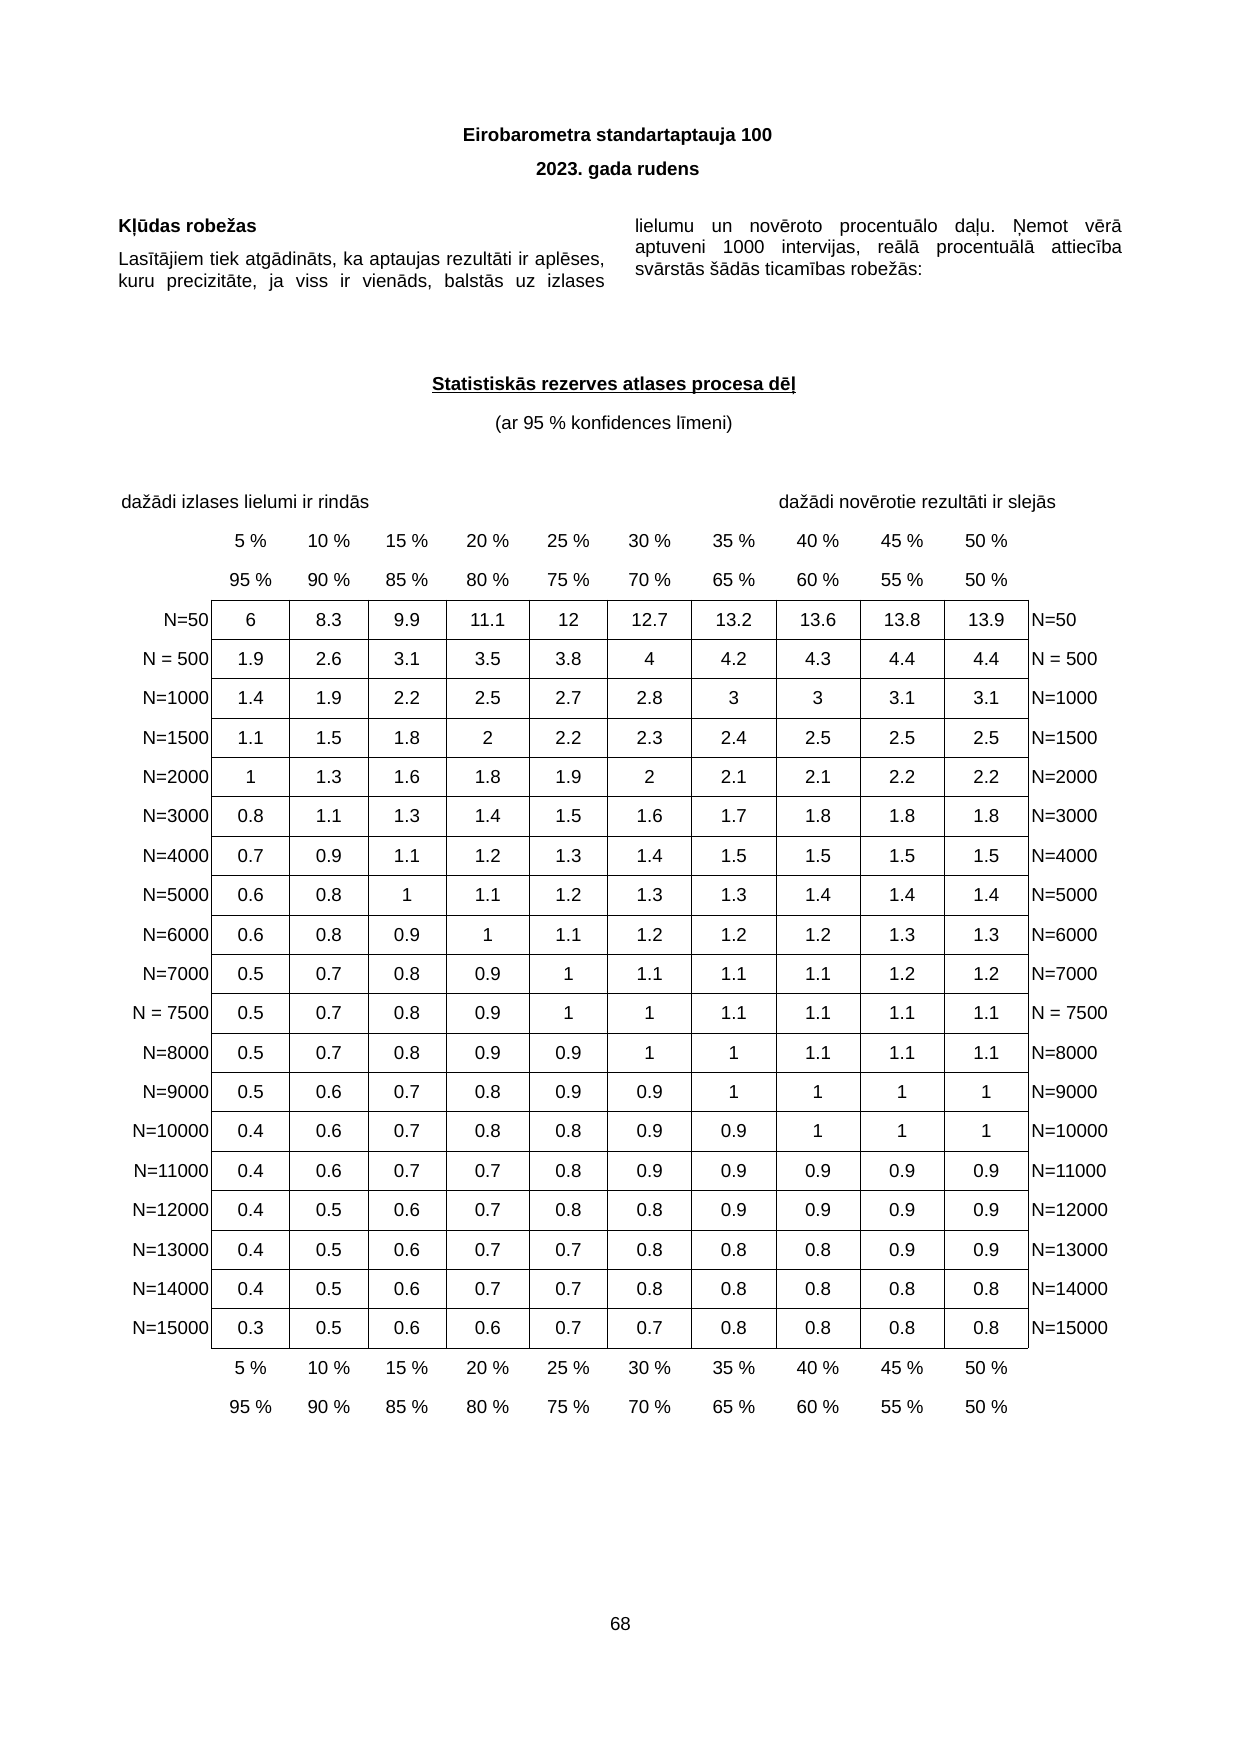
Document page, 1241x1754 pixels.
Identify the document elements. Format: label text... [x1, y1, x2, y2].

table_cell 1,4 [212, 679, 289, 718]
table_cell 0,8 [692, 1231, 776, 1269]
table_cell [290, 403, 368, 442]
table_cell N=15000 [1029, 1308, 1122, 1348]
table_cell 0,9 [777, 1152, 860, 1190]
table_cell 2,6 [290, 640, 368, 678]
table_cell [529, 482, 607, 521]
table_cell N=3000 [1029, 796, 1122, 836]
table_cell 1,4 [945, 876, 1028, 914]
table_cell 40 % [776, 1349, 860, 1387]
table_cell 2,1 [692, 758, 776, 796]
table_cell N=11000 [1029, 1151, 1122, 1190]
table_cell [860, 403, 944, 442]
table_cell [607, 482, 691, 521]
table_cell 95 % [211, 560, 289, 599]
table_cell [118, 560, 211, 599]
table_cell 80 % [446, 1387, 529, 1426]
table_cell 0,5 [212, 1073, 289, 1111]
table_cell 2,5 [861, 719, 944, 757]
table_header [860, 364, 944, 403]
table_cell N = 500 [1029, 639, 1122, 678]
table_cell 1,3 [369, 797, 446, 836]
table_cell [1028, 1348, 1122, 1387]
table_cell 1,4 [777, 876, 860, 914]
table_cell 25 % [529, 521, 607, 560]
table_cell 3,1 [369, 640, 446, 678]
table_cell [1028, 521, 1122, 560]
table_cell 0,8 [777, 1231, 860, 1269]
table_cell 1,1 [530, 916, 607, 954]
table_cell 0,9 [447, 955, 529, 993]
table_cell 1,2 [777, 916, 860, 954]
table_cell 0,9 [861, 1152, 944, 1190]
table_cell 0,4 [212, 1112, 289, 1151]
table_cell 0,8 [447, 1112, 529, 1151]
table_cell 0,9 [777, 1191, 860, 1229]
table_cell 20 % [446, 521, 529, 560]
table_cell 1 [608, 1034, 691, 1072]
table_cell 0,9 [369, 916, 446, 954]
table_cell 12,7 [608, 601, 691, 639]
table_cell 15 % [368, 1349, 446, 1387]
table_cell 1,1 [692, 955, 776, 993]
table_cell 85 % [368, 560, 446, 599]
table_cell [368, 443, 446, 482]
table_cell [944, 443, 1028, 482]
table_cell 1,7 [692, 797, 776, 836]
table_cell 6 [212, 601, 289, 639]
table_cell 1,3 [290, 758, 368, 796]
table_cell 55 % [860, 560, 944, 599]
table_cell 2,1 [777, 758, 860, 796]
table_cell 1,2 [447, 837, 529, 875]
table_header [118, 364, 211, 403]
table_cell 90 % [290, 560, 368, 599]
table_cell 65 % [691, 560, 776, 599]
table_cell 0,7 [290, 994, 368, 1033]
table_cell 45 % [860, 1349, 944, 1387]
table_cell 90 % [290, 1387, 368, 1426]
table_cell 1,2 [692, 916, 776, 954]
table_cell 0,9 [608, 1112, 691, 1151]
table_cell 55 % [860, 1387, 944, 1426]
table_cell 0,6 [290, 1152, 368, 1190]
table_cell 1 [945, 1112, 1028, 1151]
table_cell 1,2 [861, 955, 944, 993]
table_cell [529, 443, 607, 482]
table_header [290, 364, 368, 403]
table_cell N=2000 [1029, 757, 1122, 796]
table_cell 0,9 [692, 1152, 776, 1190]
table_cell 11,1 [447, 601, 529, 639]
table_cell N=3000 [118, 796, 211, 836]
table_cell 0,5 [290, 1270, 368, 1308]
table_cell 1 [777, 1112, 860, 1151]
table_cell 0,8 [290, 916, 368, 954]
table_cell 1,4 [861, 876, 944, 914]
table_cell 0,9 [945, 1191, 1028, 1229]
table_cell 30 % [607, 521, 691, 560]
table_cell 1,4 [447, 797, 529, 836]
table_cell 0,8 [369, 1034, 446, 1072]
table_cell N=11000 [118, 1151, 211, 1190]
table_cell 60 % [776, 560, 860, 599]
table_cell 0,7 [290, 1034, 368, 1072]
table_cell 0,6 [290, 1112, 368, 1151]
table_cell 0,8 [212, 797, 289, 836]
table_cell 0,8 [608, 1270, 691, 1308]
table_cell N=14000 [1029, 1269, 1122, 1308]
table_cell 3,1 [945, 679, 1028, 718]
table_cell 50 % [944, 1349, 1028, 1387]
table_cell 3,1 [861, 679, 944, 718]
table_cell N=8000 [1029, 1033, 1122, 1072]
table_cell 0,9 [861, 1231, 944, 1269]
table_cell 0,4 [212, 1191, 289, 1229]
table_cell 1,8 [447, 758, 529, 796]
table_cell 9,9 [369, 601, 446, 639]
table_cell 13,8 [861, 601, 944, 639]
table_cell 1,6 [608, 797, 691, 836]
table_cell 1,2 [945, 955, 1028, 993]
table_cell 1,1 [777, 994, 860, 1033]
table_cell [211, 443, 289, 482]
table_cell 1 [777, 1073, 860, 1111]
table_cell N=2000 [118, 757, 211, 796]
table_cell N=1500 [118, 718, 211, 757]
table_cell 70 % [607, 560, 691, 599]
table_cell 40 % [776, 521, 860, 560]
table_cell 1,1 [945, 994, 1028, 1033]
table_cell 4,2 [692, 640, 776, 678]
table_cell N=5000 [118, 875, 211, 914]
table_cell 35 % [691, 1349, 776, 1387]
table_cell N = 7500 [118, 993, 211, 1033]
table_cell 0,8 [777, 1309, 860, 1348]
table_cell 0,7 [447, 1152, 529, 1190]
table_cell 0,9 [290, 837, 368, 875]
table_cell 0,9 [692, 1191, 776, 1229]
table_cell 2,2 [945, 758, 1028, 796]
table_cell 0,8 [369, 994, 446, 1033]
table_cell 1,3 [530, 837, 607, 875]
table_cell N=1000 [118, 678, 211, 718]
table_cell 0,5 [290, 1309, 368, 1348]
table_cell 1 [530, 994, 607, 1033]
table_cell 1,1 [447, 876, 529, 914]
table_cell 0,9 [945, 1152, 1028, 1190]
table_cell N=10000 [118, 1111, 211, 1151]
table_cell 1,1 [777, 1034, 860, 1072]
table_cell 0,7 [369, 1112, 446, 1151]
table_cell 0,7 [369, 1073, 446, 1111]
table_cell 1,2 [608, 916, 691, 954]
table_cell [290, 443, 368, 482]
table_cell 1,5 [290, 719, 368, 757]
table_cell 1 [945, 1073, 1028, 1111]
table_cell 2 [608, 758, 691, 796]
table_cell [118, 403, 211, 442]
table_cell 1 [212, 758, 289, 796]
table_cell 0,6 [212, 916, 289, 954]
table_cell N=15000 [118, 1308, 211, 1348]
table_cell 0,5 [290, 1191, 368, 1229]
table_cell [118, 443, 211, 482]
table_cell 0,4 [212, 1231, 289, 1269]
table_cell 0,6 [447, 1309, 529, 1348]
table_cell 3,5 [447, 640, 529, 678]
table_cell N=6000 [118, 915, 211, 954]
table_cell 0,9 [530, 1034, 607, 1072]
table_cell 0,9 [530, 1073, 607, 1111]
table_cell N=13000 [118, 1230, 211, 1269]
table_cell N=4000 [118, 836, 211, 875]
table_cell 0,8 [945, 1309, 1028, 1348]
table_cell N = 7500 [1029, 993, 1122, 1033]
table_cell 0,8 [861, 1309, 944, 1348]
table_cell 8,3 [290, 601, 368, 639]
table_cell 2,2 [861, 758, 944, 796]
table_cell 4 [608, 640, 691, 678]
table_cell N=1500 [1029, 718, 1122, 757]
table_cell [118, 1387, 211, 1426]
table_cell 0,7 [530, 1231, 607, 1269]
table_cell 3 [692, 679, 776, 718]
table_cell 0,5 [212, 1034, 289, 1072]
table_cell [691, 443, 776, 482]
table_cell N=6000 [1029, 915, 1122, 954]
table_cell 0,4 [212, 1270, 289, 1308]
table_cell 2,5 [777, 719, 860, 757]
table_cell 0,6 [290, 1073, 368, 1111]
table_cell 0,9 [608, 1073, 691, 1111]
table_cell [1028, 443, 1122, 482]
table_cell 1,3 [945, 916, 1028, 954]
table_cell 0,6 [369, 1231, 446, 1269]
table_cell 3,8 [530, 640, 607, 678]
table_cell 2,5 [945, 719, 1028, 757]
table_cell 2,8 [608, 679, 691, 718]
table_cell dažādi izlases lielumi ir rindās [118, 482, 446, 521]
table_cell [1028, 560, 1122, 599]
table_cell 13,9 [945, 601, 1028, 639]
table_header Statistiskās rezerves atlases procesa dēļ [368, 364, 860, 403]
table_cell 1,5 [777, 837, 860, 875]
table_cell N=1000 [1029, 678, 1122, 718]
table_cell N=7000 [1029, 954, 1122, 993]
table_cell 0,8 [530, 1112, 607, 1151]
table_cell 1 [692, 1073, 776, 1111]
table_cell 75 % [529, 1387, 607, 1426]
table_cell 0,7 [608, 1309, 691, 1348]
table_cell 1,9 [212, 640, 289, 678]
table_cell 4,3 [777, 640, 860, 678]
table_cell N=12000 [118, 1190, 211, 1229]
table_cell 2 [447, 719, 529, 757]
table_cell 1,1 [290, 797, 368, 836]
table_cell 0,8 [608, 1231, 691, 1269]
table_cell 2,4 [692, 719, 776, 757]
table_cell 1 [692, 1034, 776, 1072]
table_cell 50 % [944, 560, 1028, 599]
table_cell [860, 443, 944, 482]
table_cell 0,8 [290, 876, 368, 914]
table_cell 4,4 [945, 640, 1028, 678]
table_cell 1,1 [692, 994, 776, 1033]
table_cell 0,8 [861, 1270, 944, 1308]
table_cell 0,6 [212, 876, 289, 914]
table_cell [1028, 1387, 1122, 1426]
table_cell N=4000 [1029, 836, 1122, 875]
table_cell 20 % [446, 1349, 529, 1387]
table_cell 35 % [691, 521, 776, 560]
table_cell 50 % [944, 1387, 1028, 1426]
table_cell [607, 443, 691, 482]
table_cell [118, 1348, 211, 1387]
table_cell 75 % [529, 560, 607, 599]
text Kļūdas robežas [118, 214, 605, 236]
table_cell 0,8 [369, 955, 446, 993]
table_cell 1,9 [530, 758, 607, 796]
table_cell 50 % [944, 521, 1028, 560]
table_cell 1,3 [861, 916, 944, 954]
table_cell 0,5 [290, 1231, 368, 1269]
table_cell 1 [861, 1112, 944, 1151]
table_cell 0,4 [212, 1152, 289, 1190]
table_cell 0,3 [212, 1309, 289, 1348]
table_cell 1 [608, 994, 691, 1033]
table_cell 3 [777, 679, 860, 718]
table_cell 1 [530, 955, 607, 993]
table_cell 1,5 [945, 837, 1028, 875]
table_cell [691, 482, 776, 521]
table_cell 0,7 [447, 1191, 529, 1229]
table_cell 1,1 [777, 955, 860, 993]
table_cell 30 % [607, 1349, 691, 1387]
table_cell N=13000 [1029, 1230, 1122, 1269]
table_header [944, 364, 1028, 403]
table_cell 0,7 [530, 1309, 607, 1348]
table_cell 1,1 [945, 1034, 1028, 1072]
table_cell N=8000 [118, 1033, 211, 1072]
table_cell 1,1 [369, 837, 446, 875]
table_cell 1,1 [861, 1034, 944, 1072]
table_cell 95 % [211, 1387, 289, 1426]
table_cell 0,9 [692, 1112, 776, 1151]
table_cell 2,7 [530, 679, 607, 718]
table_cell [446, 482, 529, 521]
table_cell 4,4 [861, 640, 944, 678]
table_cell 0,9 [945, 1231, 1028, 1269]
table_cell N=12000 [1029, 1190, 1122, 1229]
table_cell 2,2 [530, 719, 607, 757]
text Lasītājiem tiek atgādināts, ka aptaujas rezultāti ir aplēses, kuru precizitāte, ja viss ir vienāds, balstās uz izlases [118, 248, 605, 291]
table_cell 12 [530, 601, 607, 639]
table_cell 15 % [368, 521, 446, 560]
table_cell N=9000 [118, 1072, 211, 1111]
table_cell 0,8 [608, 1191, 691, 1229]
table_cell 0,8 [530, 1191, 607, 1229]
table_cell 0,8 [530, 1152, 607, 1190]
table_cell dažādi novērotie rezultāti ir slejās [776, 482, 1122, 521]
table_cell 0,7 [212, 837, 289, 875]
table_cell N = 500 [118, 639, 211, 678]
table_cell 1,8 [861, 797, 944, 836]
table_header [1028, 364, 1122, 403]
table_cell 1,1 [861, 994, 944, 1033]
table_cell 0,7 [290, 955, 368, 993]
table_cell 0,7 [530, 1270, 607, 1308]
table_cell 0,5 [212, 994, 289, 1033]
table_cell 13,6 [777, 601, 860, 639]
table_cell 1,4 [608, 837, 691, 875]
table_cell [118, 521, 211, 560]
table_cell 10 % [290, 521, 368, 560]
table_cell 1,3 [608, 876, 691, 914]
table_cell N=7000 [118, 954, 211, 993]
table_cell 10 % [290, 1349, 368, 1387]
table_cell N=50 [1029, 600, 1122, 639]
text lielumu un novēroto procentuālo daļu. Ņemot vērā aptuveni 1000 intervijas, reālā procentuālā attiecība svārstās šādās ticamības robežās: [635, 214, 1122, 279]
table_cell 1,5 [861, 837, 944, 875]
table_cell 1 [861, 1073, 944, 1111]
table_cell 5 % [211, 521, 289, 560]
table_cell 2,2 [369, 679, 446, 718]
table_cell 0,8 [447, 1073, 529, 1111]
table_cell 0,6 [369, 1270, 446, 1308]
table_cell N=5000 [1029, 875, 1122, 914]
table_cell 1,8 [369, 719, 446, 757]
table_cell 1,8 [777, 797, 860, 836]
table_cell N=50 [118, 600, 211, 639]
table_cell 0,9 [447, 994, 529, 1033]
table_cell 1 [369, 876, 446, 914]
table_cell 1,3 [692, 876, 776, 914]
table_cell 5 % [211, 1349, 289, 1387]
table_cell 0,9 [861, 1191, 944, 1229]
table_cell [944, 403, 1028, 442]
table_cell 0,9 [447, 1034, 529, 1072]
table_cell 0,8 [777, 1270, 860, 1308]
table_cell 0,8 [945, 1270, 1028, 1308]
table_cell 1,1 [608, 955, 691, 993]
table_cell 1,9 [290, 679, 368, 718]
table_cell 0,9 [608, 1152, 691, 1190]
table_cell 0,7 [369, 1152, 446, 1190]
table_cell 1,2 [530, 876, 607, 914]
table_cell 1,6 [369, 758, 446, 796]
table_cell 2,3 [608, 719, 691, 757]
table_cell 0,6 [369, 1309, 446, 1348]
table_cell [446, 443, 529, 482]
table_cell 2,5 [447, 679, 529, 718]
table_cell 80 % [446, 560, 529, 599]
table_cell 0,8 [692, 1270, 776, 1308]
table_cell 1,1 [212, 719, 289, 757]
table_cell 1,8 [945, 797, 1028, 836]
table_cell 0,5 [212, 955, 289, 993]
table_cell 25 % [529, 1349, 607, 1387]
table_cell N=10000 [1029, 1111, 1122, 1151]
table_cell [211, 403, 289, 442]
table_cell N=14000 [118, 1269, 211, 1308]
table_cell 65 % [691, 1387, 776, 1426]
table_cell 1,5 [692, 837, 776, 875]
table_cell 13,2 [692, 601, 776, 639]
table_cell 85 % [368, 1387, 446, 1426]
table_cell 1,5 [530, 797, 607, 836]
table_cell 1 [447, 916, 529, 954]
table_cell 60 % [776, 1387, 860, 1426]
table_cell 0,7 [447, 1270, 529, 1308]
table_cell 0,8 [692, 1309, 776, 1348]
table_cell 70 % [607, 1387, 691, 1426]
table_cell 0,6 [369, 1191, 446, 1229]
table_cell N=9000 [1029, 1072, 1122, 1111]
table_cell 45 % [860, 521, 944, 560]
table_cell 0,7 [447, 1231, 529, 1269]
table_cell (ar 95 % konfidences līmeni) [368, 403, 860, 442]
table_cell [776, 443, 860, 482]
table_header [211, 364, 289, 403]
table_cell [1028, 403, 1122, 442]
